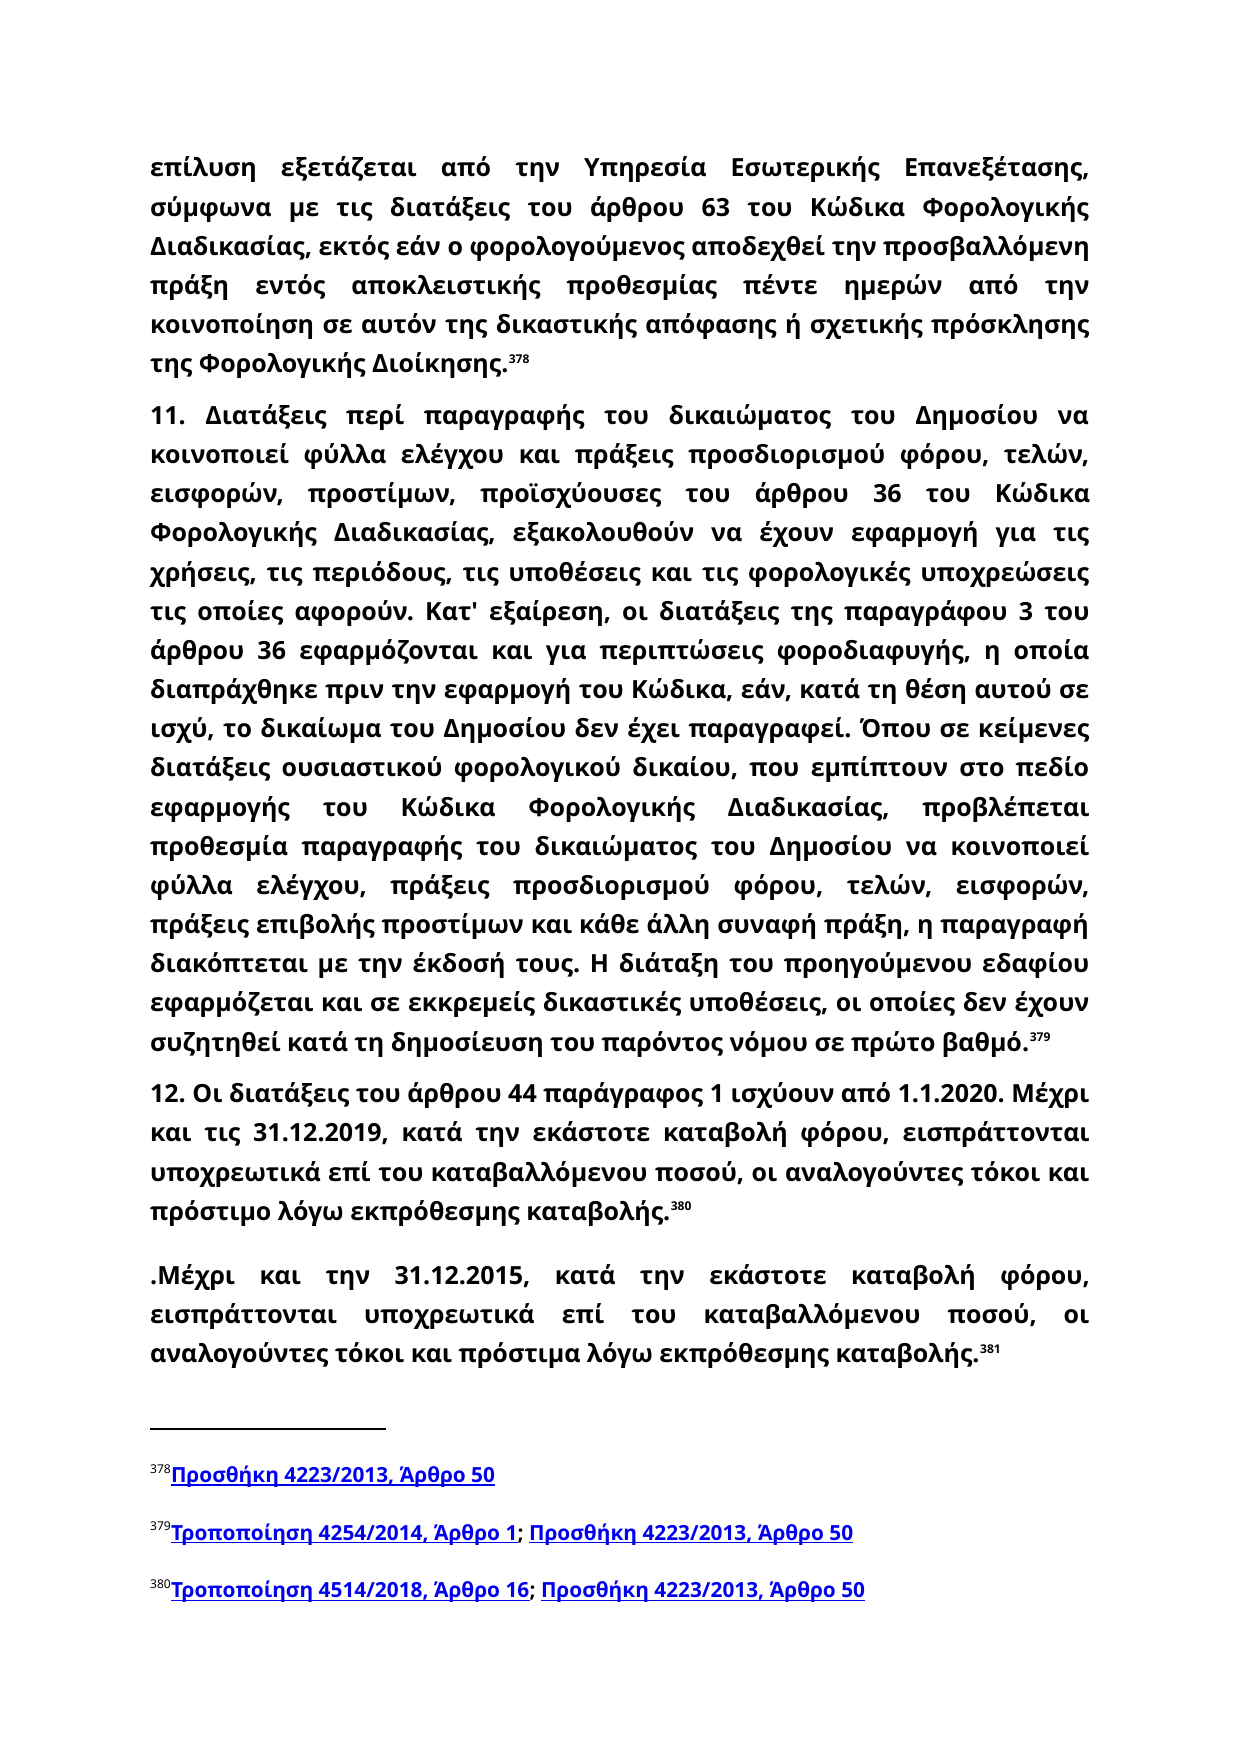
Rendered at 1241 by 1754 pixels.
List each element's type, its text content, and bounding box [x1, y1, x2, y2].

text .Μέχρι και την 31.12.2015, κατά την εκάστοτε καταβολή φόρου, εισπράττονται υποχρεωτικά επί του καταβαλλόμενου ποσού, οι αναλογούντες τόκοι και πρόστιμα λόγω εκπρόθεσμης καταβολής. [150, 1257, 1090, 1370]
text Τροποποίηση 4254/2014, Άρθρο 1; Προσθήκη 4223/2013, Άρθρο 50 [150, 1518, 1090, 1546]
text 11. Διατάξεις περί παραγραφής του δικαιώματος του Δημοσίου να κοινοποιεί φύλλα ελέγχου και πράξεις προσδιορισμού φόρου, τελών, εισφορών, προστίμων, προϊσχύουσες του άρθρου 36 του Κώδικα Φορολογικής Διαδικασίας, εξακολουθούν να έχουν εφαρμογή για τις χρήσεις, τις περιόδους, τις υποθέσεις και τις φορολογικές υποχρεώσεις τις οποίες αφορούν. Κατ' εξαίρεση, οι διατάξεις της παραγράφου 3 του άρθρου 36 εφαρμόζονται και για περιπτώσεις φοροδιαφυγής, η οποία διαπράχθηκε πριν την εφαρμογή του Κώδικα, εάν, κατά τη θέση αυτού σε ισχύ, το δικαίωμα του Δημοσίου δεν έχει παραγραφεί. Όπου σε κείμενες διατάξεις ουσιαστικού φορολογικού δικαίου, που εμπίπτουν στο πεδίο εφαρμογής του Κώδικα Φορολογικής Διαδικασίας, προβλέπεται προθεσμία παραγραφής του δικαιώματος του Δημοσίου να κοινοποιεί φύλλα ελέγχου, πράξεις προσδιορισμού φόρου, τελών, εισφορών, πράξεις επιβολής προστίμων και κάθε άλλη συναφή πράξη, η παραγραφή διακόπτεται με την έκδοσή τους. Η διάταξη του προηγούμενου εδαφίου εφαρμόζεται και σε εκκρεμείς δικαστικές υποθέσεις, οι οποίες δεν έχουν συζητηθεί κατά τη δημοσίευση του παρόντος νόμου σε πρώτο βαθμό. [150, 397, 1090, 1058]
text επίλυση εξετάζεται από την Υπηρεσία Εσωτερικής Επανεξέτασης, σύμφωνα με τις διατάξεις του άρθρου 63 του Κώδικα Φορολογικής Διαδικασίας, εκτός εάν ο φορολογούμενος αποδεχθεί την προσβαλλόμενη πράξη εντός αποκλειστικής προθεσμίας πέντε ημερών από την κοινοποίηση σε αυτόν της δικαστικής απόφασης ή σχετικής πρόσκλησης της Φορολογικής Διοίκησης. [150, 150, 1090, 380]
text Τροποποίηση 4514/2018, Άρθρο 16; Προσθήκη 4223/2013, Άρθρο 50 [150, 1576, 1090, 1604]
text 12. Οι διατάξεις του άρθρου 44 παράγραφος 1 ισχύουν από 1.1.2020. Μέχρι και τις 31.12.2019, κατά την εκάστοτε καταβολή φόρου, εισπράττονται υποχρεωτικά επί του καταβαλλόμενου ποσού, οι αναλογούντες τόκοι και πρόστιμο λόγω εκπρόθεσμης καταβολής. [150, 1076, 1090, 1227]
text Προσθήκη 4223/2013, Άρθρο 50 [150, 1460, 1090, 1489]
